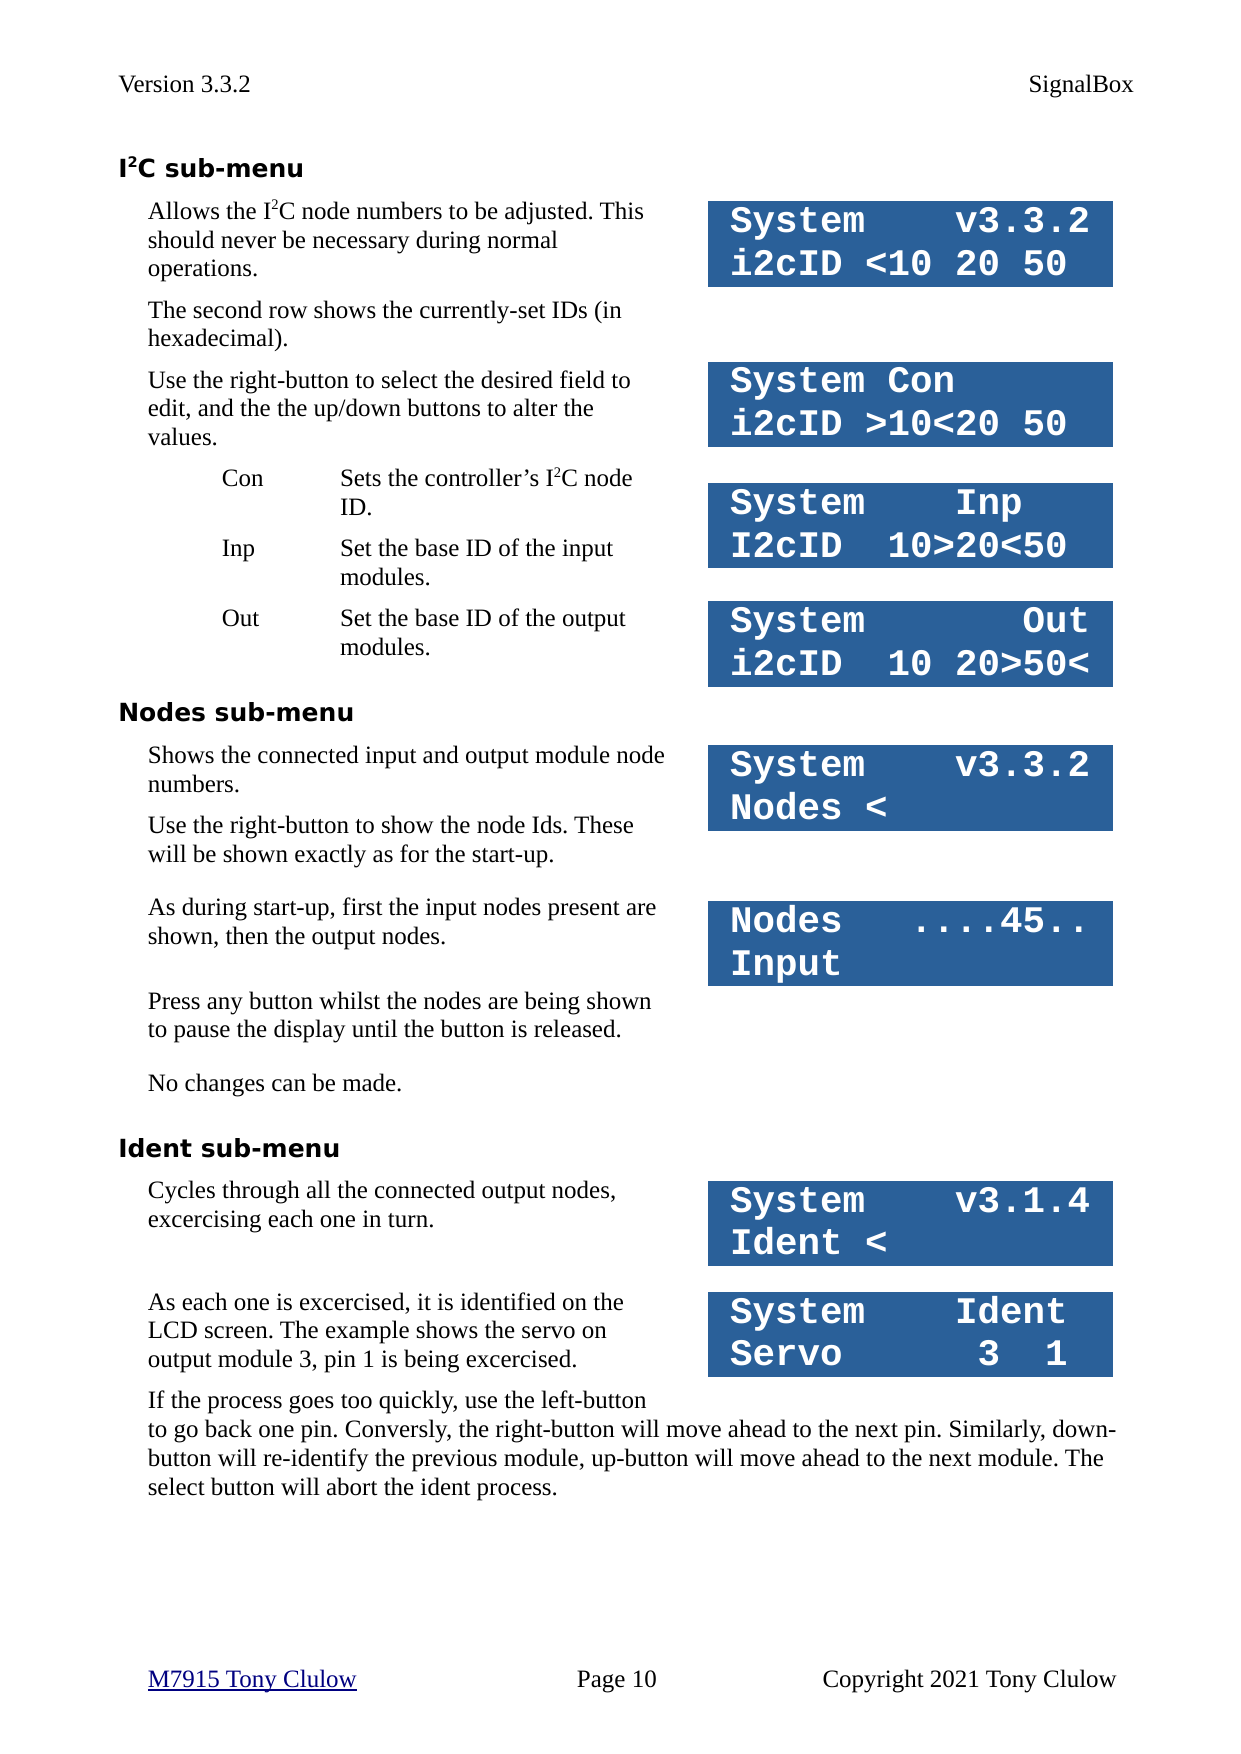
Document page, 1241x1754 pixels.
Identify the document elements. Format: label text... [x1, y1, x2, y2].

text Out Set the base ID of the output modules. [222, 603, 1134, 661]
text Allows the I2C node numbers to be adjusted. This should never be necessary during normal operations. [148, 196, 1134, 282]
text If the process goes too quickly, use the left-button to go back one pin. Conversly, the right-button will move ahead to the next pin. Similarly, down-button will re-identify the previous module, up-button will move ahead to the next module. The select button will abort the ident process. [148, 1386, 1134, 1501]
text Use the right-button to select the desired field to edit, and the the up/down buttons to alter the values. [148, 365, 1134, 451]
subtitle Ident sub-menu [118, 1134, 1134, 1163]
text Shows the connected input and output module node numbers. [148, 740, 1134, 798]
text Use the right-button to show the node Ids. These will be shown exactly as for the start-up. [148, 810, 1134, 868]
text Inp Set the base ID of the input modules. [222, 533, 1134, 591]
text Press any button whilst the nodes are being shown to pause the display until the button is released. [148, 986, 1134, 1043]
subtitle I2C sub-menu [118, 154, 1134, 183]
text No changes can be made. [148, 1068, 1134, 1096]
text Cycles through all the connected output nodes, excercising each one in turn. [148, 1176, 1134, 1233]
text Con Sets the controller’s I2C node ID. [222, 463, 1134, 521]
text The second row shows the currently-set IDs (in hexadecimal). [148, 295, 1134, 352]
text As during start-up, first the input nodes present are shown, then the output nodes. [148, 892, 1134, 949]
subtitle Nodes sub-menu [118, 698, 1134, 728]
text As each one is excercised, it is identified on the LCD screen. The example shows the servo on output module 3, pin 1 is being excercised. [148, 1287, 1134, 1373]
